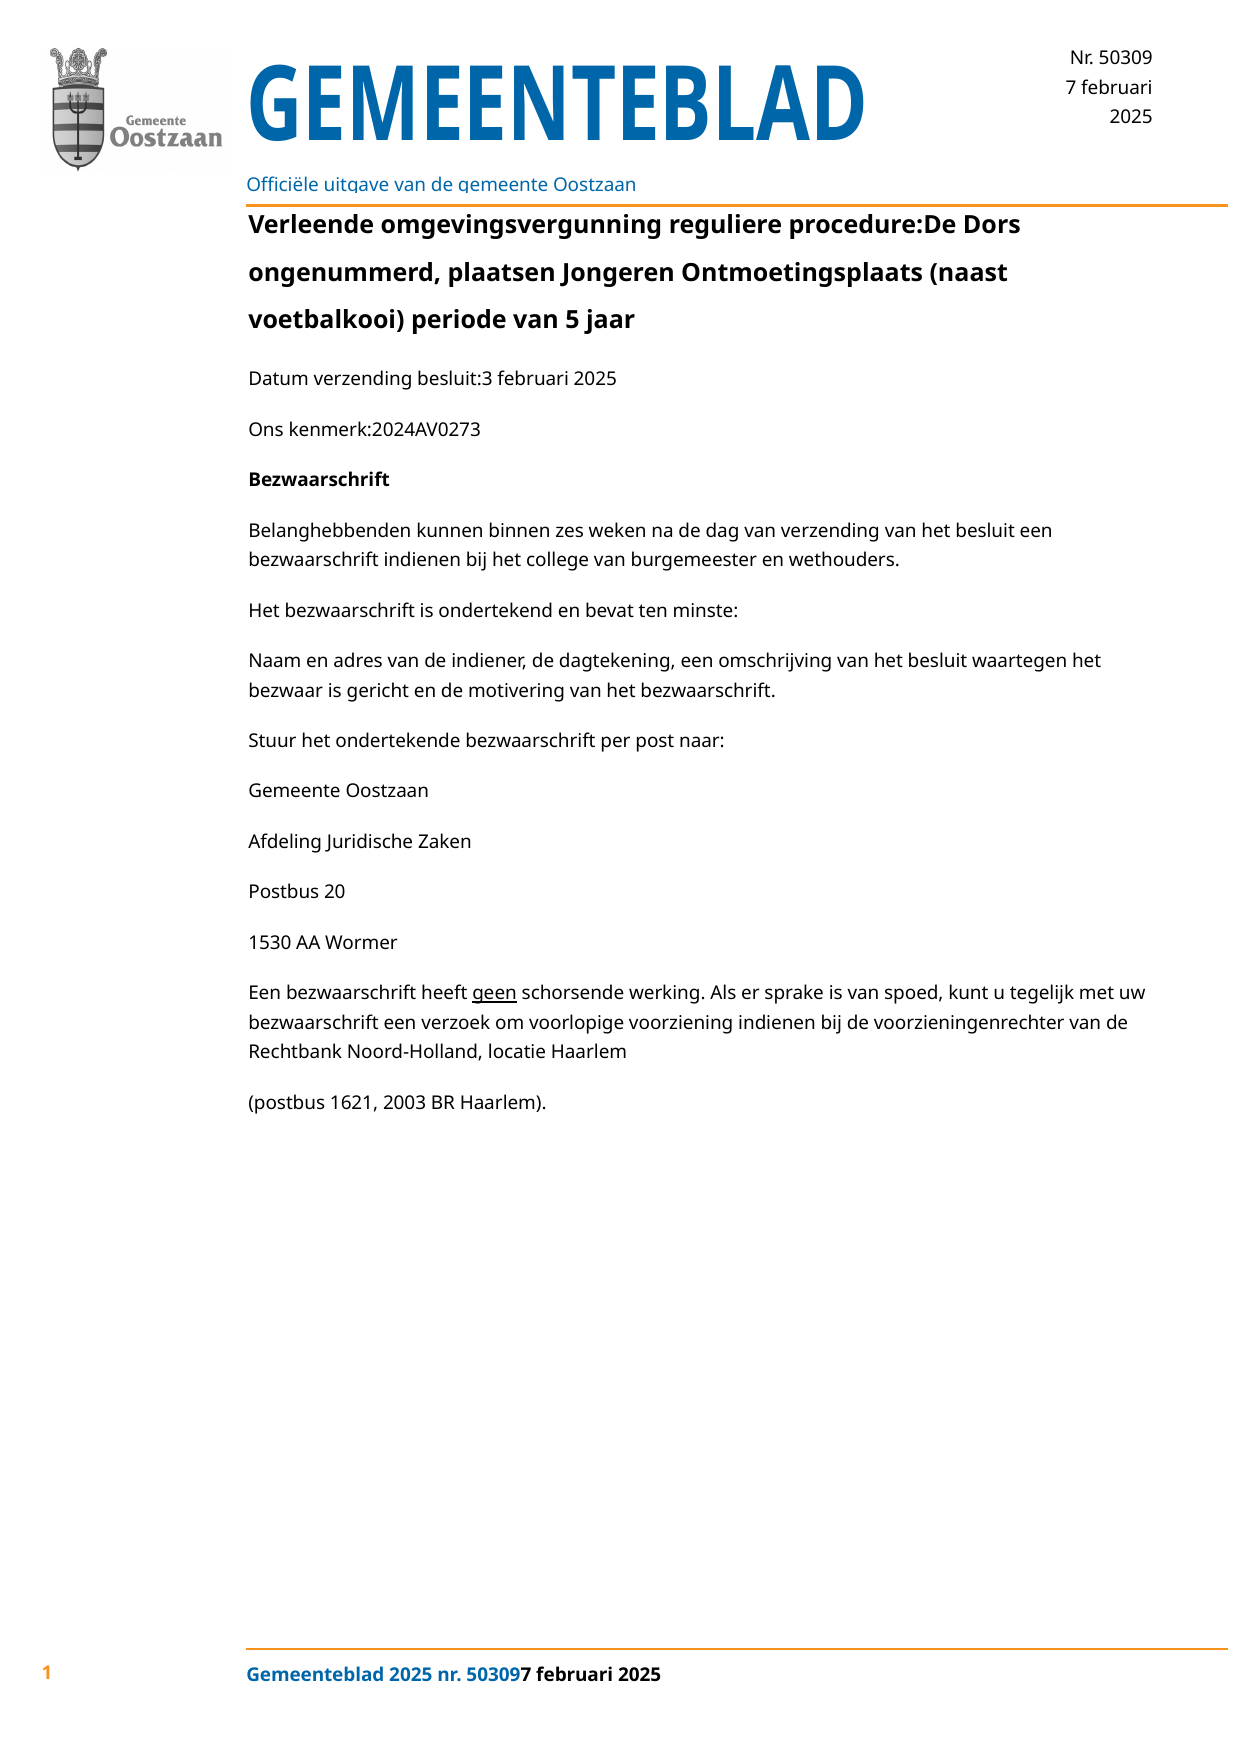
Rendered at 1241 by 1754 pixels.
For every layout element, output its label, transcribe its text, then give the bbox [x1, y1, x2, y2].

text Afdeling Juridische Zaken [248, 828, 1152, 854]
text Naam en adres van de indiener, de dagtekening, een omschrijving van het besluit waartegen het bezwaar is gericht en de motivering van het bezwaarschrift. [248, 647, 1152, 702]
text Het bezwaarschrift is ondertekend en bevat ten minste: [248, 597, 1152, 622]
text Postbus 20 [248, 878, 1152, 904]
picture [41, 47, 231, 172]
text Verleende omgevingsvergunning reguliere procedure:De Dors ongenummerd, plaatsen Jongeren Ontmoetingsplaats (naast voetbalkooi) periode van 5 jaar [248, 207, 1152, 336]
text (postbus 1621, 2003 BR Haarlem). [248, 1089, 1152, 1114]
text Gemeente Oostzaan [248, 778, 1152, 803]
text Stuur het ondertekende bezwaarschrift per post naar: [248, 727, 1152, 753]
text Een bezwaarschrift heeft geen schorsende werking. Als er sprake is van spoed, kunt u tegelijk met uw bezwaarschrift een verzoek om voorlopige voorziening indienen bij de voorzieningenrechter van de Rechtbank Noord-Holland, locatie Haarlem [248, 979, 1152, 1064]
text Datum verzending besluit:3 februari 2025 [248, 366, 1152, 391]
text Ons kenmerk:2024AV0273 [248, 416, 1152, 442]
text Belanghebbenden kunnen binnen zes weken na de dag van verzending van het besluit een bezwaarschrift indienen bij het college van burgemeester en wethouders. [248, 517, 1152, 572]
text Bezwaarschrift [248, 466, 1152, 492]
text 1530 AA Wormer [248, 929, 1152, 954]
